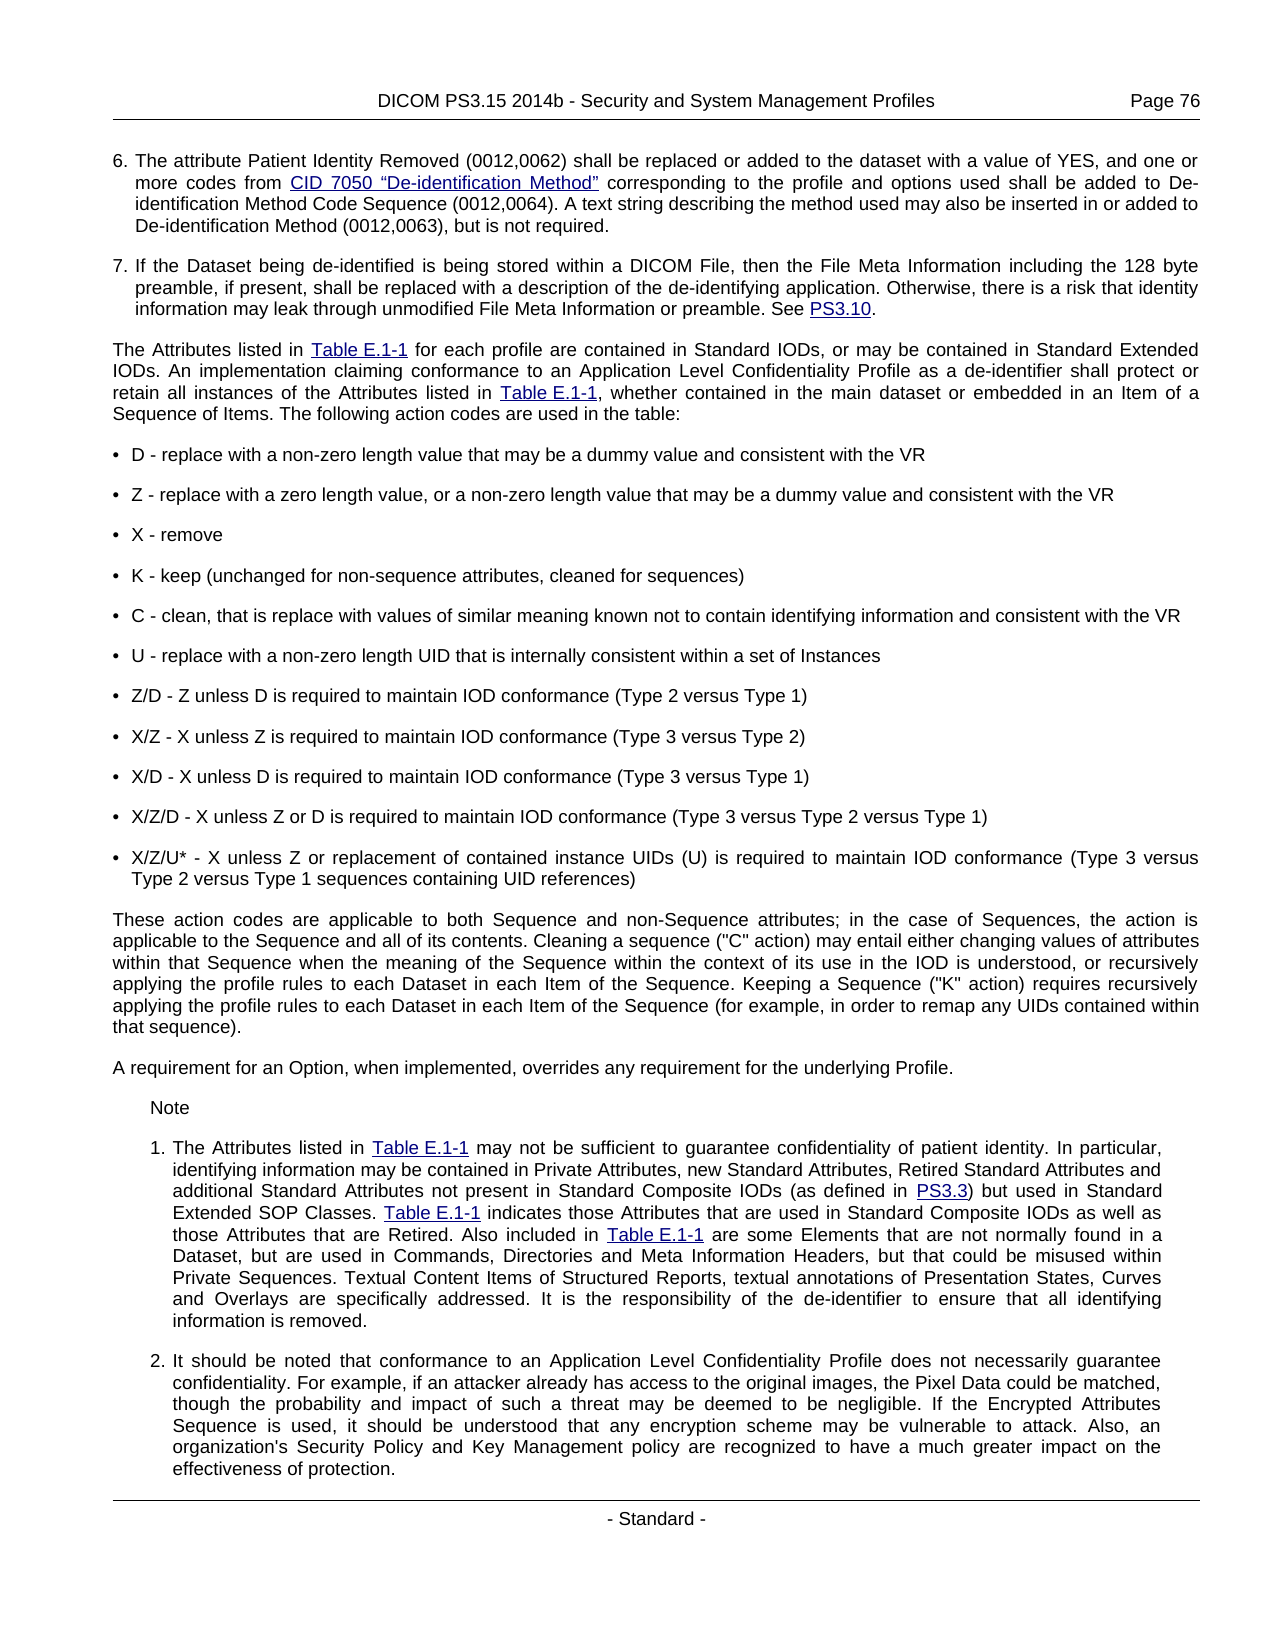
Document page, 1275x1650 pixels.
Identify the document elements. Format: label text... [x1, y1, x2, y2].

list It should be noted that conformance to an Application Level Confidentiality Profile does not necessarily guarantee confidentiality. For example, if an attacker already has access to the original images, the Pixel Data could be matched, though the probability and impact of such a threat may be deemed to be negligible. If the Encrypted Attributes Sequence is used, it should be understood that any encryption scheme may be vulnerable to attack. Also, an organization's Security Policy and Key Management policy are recognized to have a much greater impact on the effectiveness of protection. [150, 1350, 1162, 1479]
list C - clean, that is replace with values of similar meaning known not to contain identifying information and consistent with the VR [112, 605, 1200, 626]
list X/Z/U* - X unless Z or replacement of contained instance UIDs (U) is required to maintain IOD conformance (Type 3 versus Type 2 versus Type 1 sequences containing UID references) [112, 847, 1200, 890]
text A requirement for an Option, when implemented, overrides any requirement for the underlying Profile. [112, 1057, 1200, 1078]
list D - replace with a non-zero length value that may be a dummy value and consistent with the VR [112, 443, 1200, 465]
list K - keep (unchanged for non-sequence attributes, cleaned for sequences) [112, 564, 1200, 586]
text These action codes are applicable to both Sequence and non-Sequence attributes; in the case of Sequences, the action is applicable to the Sequence and all of its contents. Cleaning a sequence ("C" action) may entail either changing values of attributes within that Sequence when the meaning of the Sequence within the context of its use in the IOD is understood, or recursively applying the profile rules to each Dataset in each Item of the Sequence. Keeping a Sequence ("K" action) requires recursively applying the profile rules to each Dataset in each Item of the Sequence (for example, in order to remap any UIDs contained within that sequence). [112, 908, 1200, 1038]
list X/Z/D - X unless Z or D is required to maintain IOD conformance (Type 3 versus Type 2 versus Type 1) [112, 806, 1200, 828]
list Z/D - Z unless D is required to maintain IOD conformance (Type 2 versus Type 1) [112, 685, 1200, 707]
list U - replace with a non-zero length UID that is internally consistent within a set of Instances [112, 645, 1200, 667]
list X - remove [112, 524, 1200, 546]
list X/Z - X unless Z is required to maintain IOD conformance (Type 3 versus Type 2) [112, 726, 1200, 747]
list If the Dataset being de-identified is being stored within a DICOM File, then the File Meta Information including the 128 byte preamble, if present, shall be replaced with a description of the de-identifying application. Otherwise, there is a risk that identity information may leak through unmodified File Meta Information or preamble. See PS3.10. [112, 255, 1200, 320]
list X/D - X unless D is required to maintain IOD conformance (Type 3 versus Type 1) [112, 766, 1200, 787]
text The Attributes listed in Table E.1-1 for each profile are contained in Standard IODs, or may be contained in Standard Extended IODs. An implementation claiming conformance to an Application Level Confidentiality Profile as a de-identifier shall protect or retain all instances of the Attributes listed in Table E.1-1, whether contained in the main dataset or embedded in an Item of a Sequence of Items. The following action codes are used in the table: [112, 338, 1200, 425]
text Note [150, 1097, 1162, 1118]
list The Attributes listed in Table E.1-1 may not be sufficient to guarantee confidentiality of patient identity. In particular, identifying information may be contained in Private Attributes, new Standard Attributes, Retired Standard Attributes and additional Standard Attributes not present in Standard Composite IODs (as defined in PS3.3) but used in Standard Extended SOP Classes. Table E.1-1 indicates those Attributes that are used in Standard Composite IODs as well as those Attributes that are Retired. Also included in Table E.1-1 are some Elements that are not normally found in a Dataset, but are used in Commands, Directories and Meta Information Headers, but that could be misused within Private Sequences. Textual Content Items of Structured Reports, textual annotations of Presentation States, Curves and Overlays are specifically addressed. It is the responsibility of the de-identifier to ensure that all identifying information is removed. [150, 1137, 1162, 1331]
list Z - replace with a zero length value, or a non-zero length value that may be a dummy value and consistent with the VR [112, 484, 1200, 505]
list The attribute Patient Identity Removed (0012,0062) shall be replaced or added to the dataset with a value of YES, and one or more codes from CID 7050 “De-identification Method” corresponding to the profile and options used shall be added to De-identification Method Code Sequence (0012,0064). A text string describing the method used may also be inserted in or added to De-identification Method (0012,0063), but is not required. [112, 150, 1200, 236]
